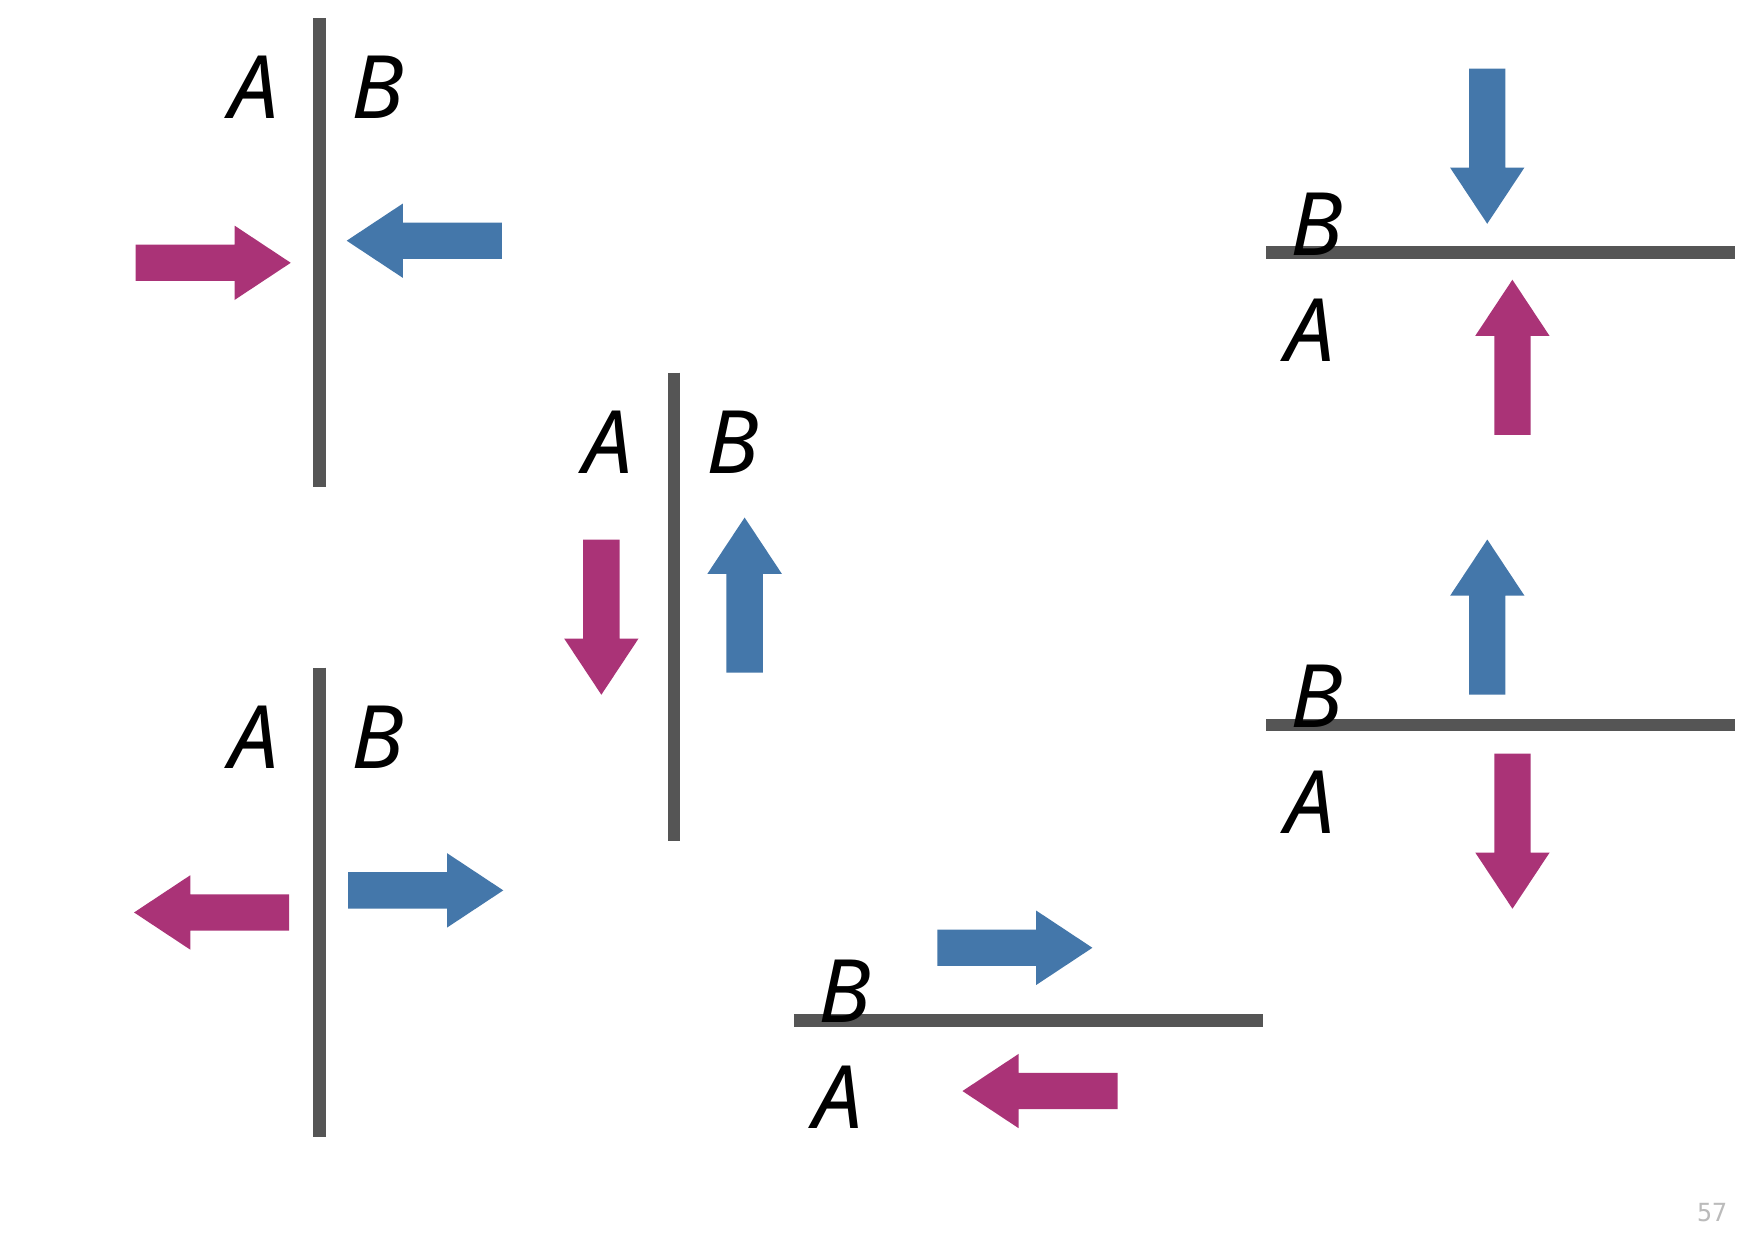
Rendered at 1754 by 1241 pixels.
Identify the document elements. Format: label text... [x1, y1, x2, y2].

text_box [1450, 539, 1525, 695]
text_box A [568, 372, 662, 475]
text_box [937, 910, 1093, 985]
text_box [348, 853, 504, 928]
text_box [1475, 279, 1550, 435]
text_box B [1275, 154, 1359, 257]
text_box A [798, 1027, 892, 1131]
text_box [134, 875, 290, 950]
text_box [346, 203, 502, 278]
text_box B [803, 921, 887, 1025]
text_box A [214, 18, 308, 121]
text_box A [214, 667, 308, 771]
text_box B [336, 667, 421, 771]
text_box [962, 1053, 1118, 1129]
text_box B [691, 372, 775, 475]
text_box [1450, 68, 1525, 224]
text_box [564, 539, 639, 695]
text_box [135, 225, 291, 301]
text_box B [1275, 626, 1359, 729]
text_box A [1270, 732, 1364, 835]
text_box [707, 517, 782, 673]
text_box [1475, 753, 1550, 909]
text_box B [336, 18, 421, 121]
text_box A [1270, 260, 1364, 363]
